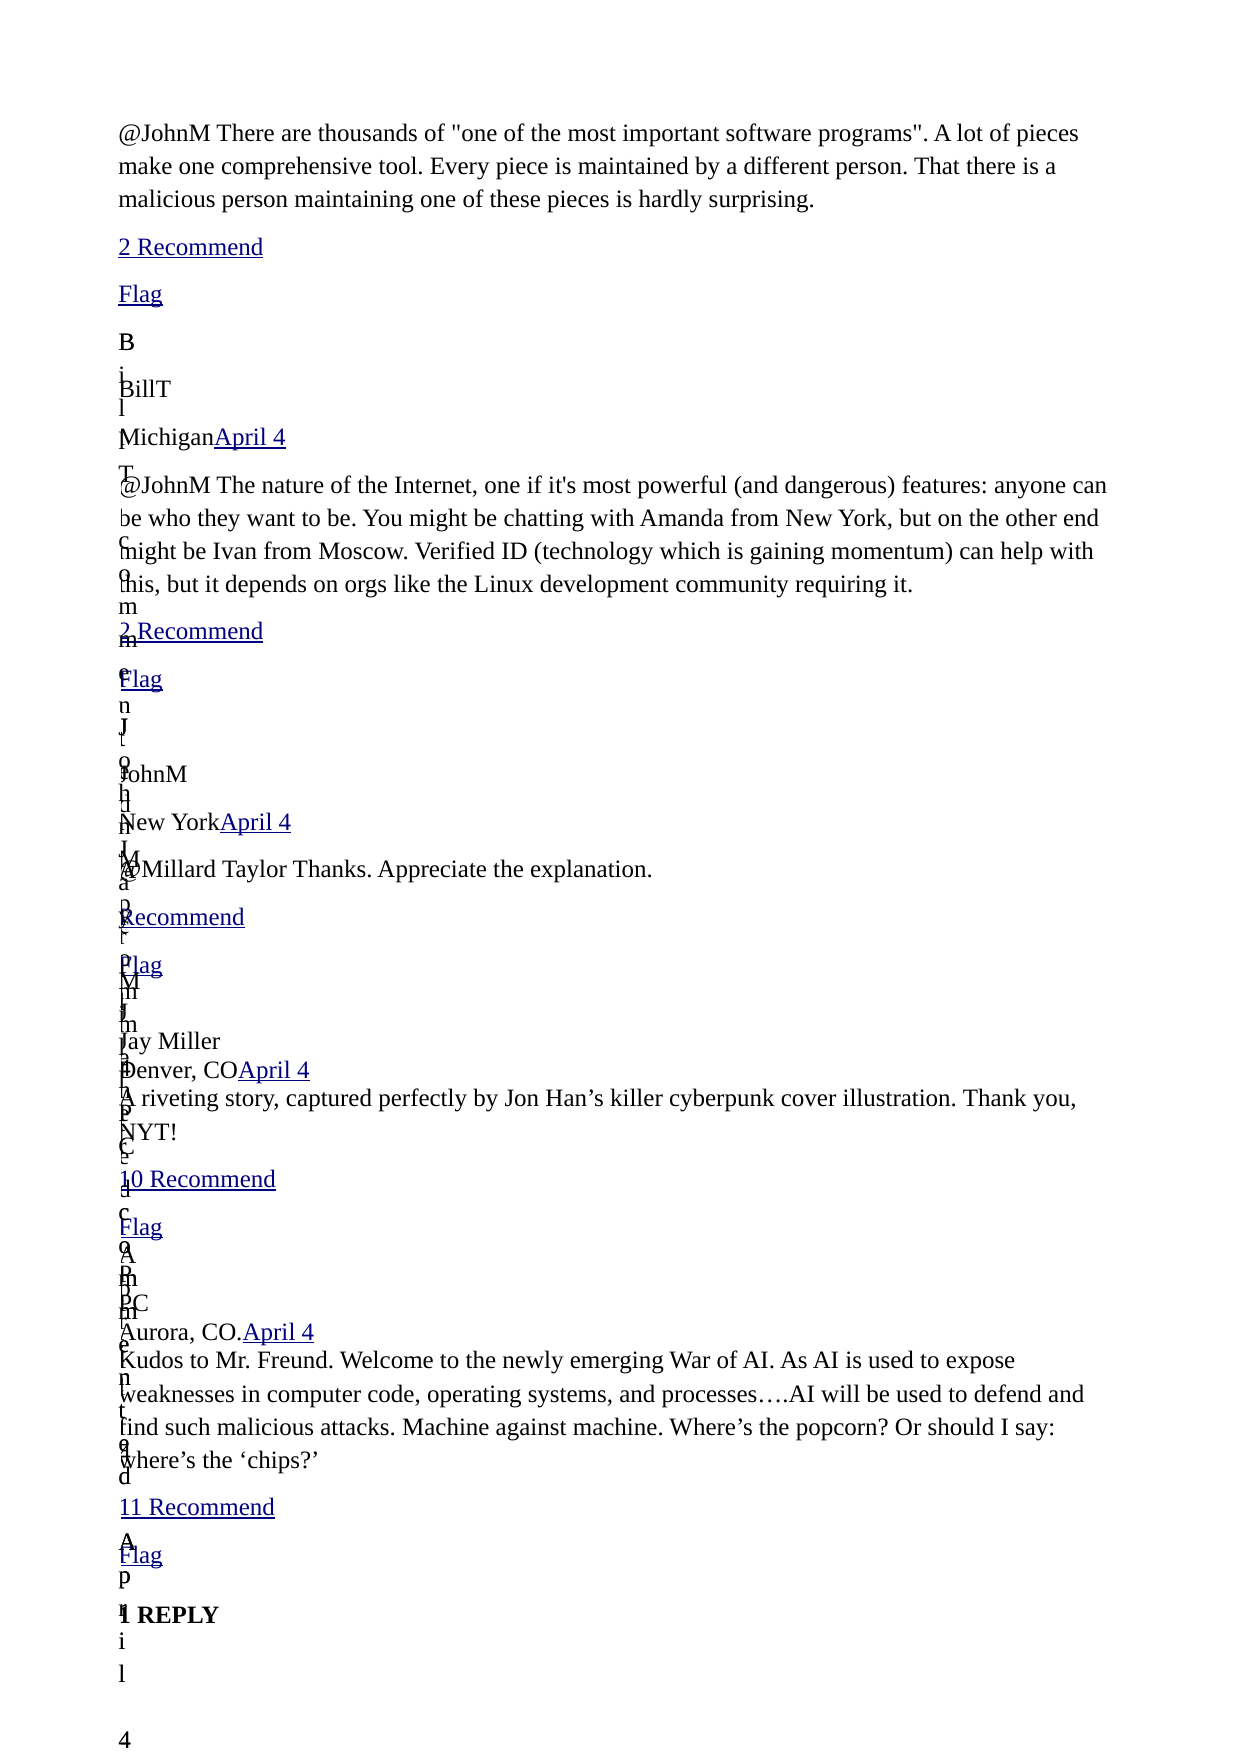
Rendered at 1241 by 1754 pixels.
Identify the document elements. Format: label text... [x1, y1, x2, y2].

text Aurora, CO.April 4 [121, 1317, 1122, 1346]
text Flag [121, 664, 1122, 693]
text 10 Recommend [121, 1164, 1122, 1193]
text PC [123, 1288, 1122, 1317]
text PC [129, 1309, 134, 1317]
text Flag [121, 1212, 1122, 1241]
text Denver, COApril 4 [121, 1055, 1122, 1083]
text BillT [121, 374, 1122, 403]
text Flag [121, 950, 1122, 978]
text J [122, 997, 1122, 1026]
text 2 Recommend [118, 232, 1122, 261]
text MichiganApril 4 [121, 422, 1122, 451]
text A riveting story, captured perfectly by Jon Han’s killer cyberpunk cover illustration. Thank you, NYT! [122, 1083, 1122, 1145]
text 2 Recommend [121, 616, 1122, 645]
subtitle 1 REPLY [121, 1600, 1122, 1629]
text P [121, 1259, 1122, 1288]
text 11 Recommend [121, 1492, 1122, 1521]
text J [121, 712, 1122, 740]
text @Millard Taylor Thanks. Appreciate the explanation. [121, 854, 1122, 883]
text Recommend [121, 902, 1122, 931]
text Kudos to Mr. Freund. Welcome to the newly emerging War of AI. As AI is used to expose weaknesses in computer code, operating systems, and processes….AI will be used to defend and find such malicious attacks. Machine against machine. Where’s the popcorn? Or should I say: where’s the ‘chips?’ [121, 1346, 1122, 1473]
text B [121, 327, 1122, 356]
text Flag [121, 1540, 1122, 1569]
text JohnM [121, 759, 1122, 788]
text New YorkApril 4 [121, 807, 1122, 836]
text @JohnM The nature of the Internet, one if it's most powerful (and dangerous) features: anyone can be who they want to be. You might be chatting with Amanda from New York, but on the other end might be Ivan from Moscow. Verified ID (technology which is gaining momentum) can help with this, but it depends on orgs like the Linux development community requiring it. [121, 470, 1122, 598]
text @JohnM There are thousands of "one of the most important software programs". A lot of pieces make one comprehensive tool. Every piece is maintained by a different person. That there is a malicious person maintaining one of these pieces is hardly surprising. [118, 118, 1122, 213]
text Jay Miller [121, 1026, 1122, 1055]
text Flag [118, 279, 1122, 308]
text PC [122, 1309, 127, 1317]
